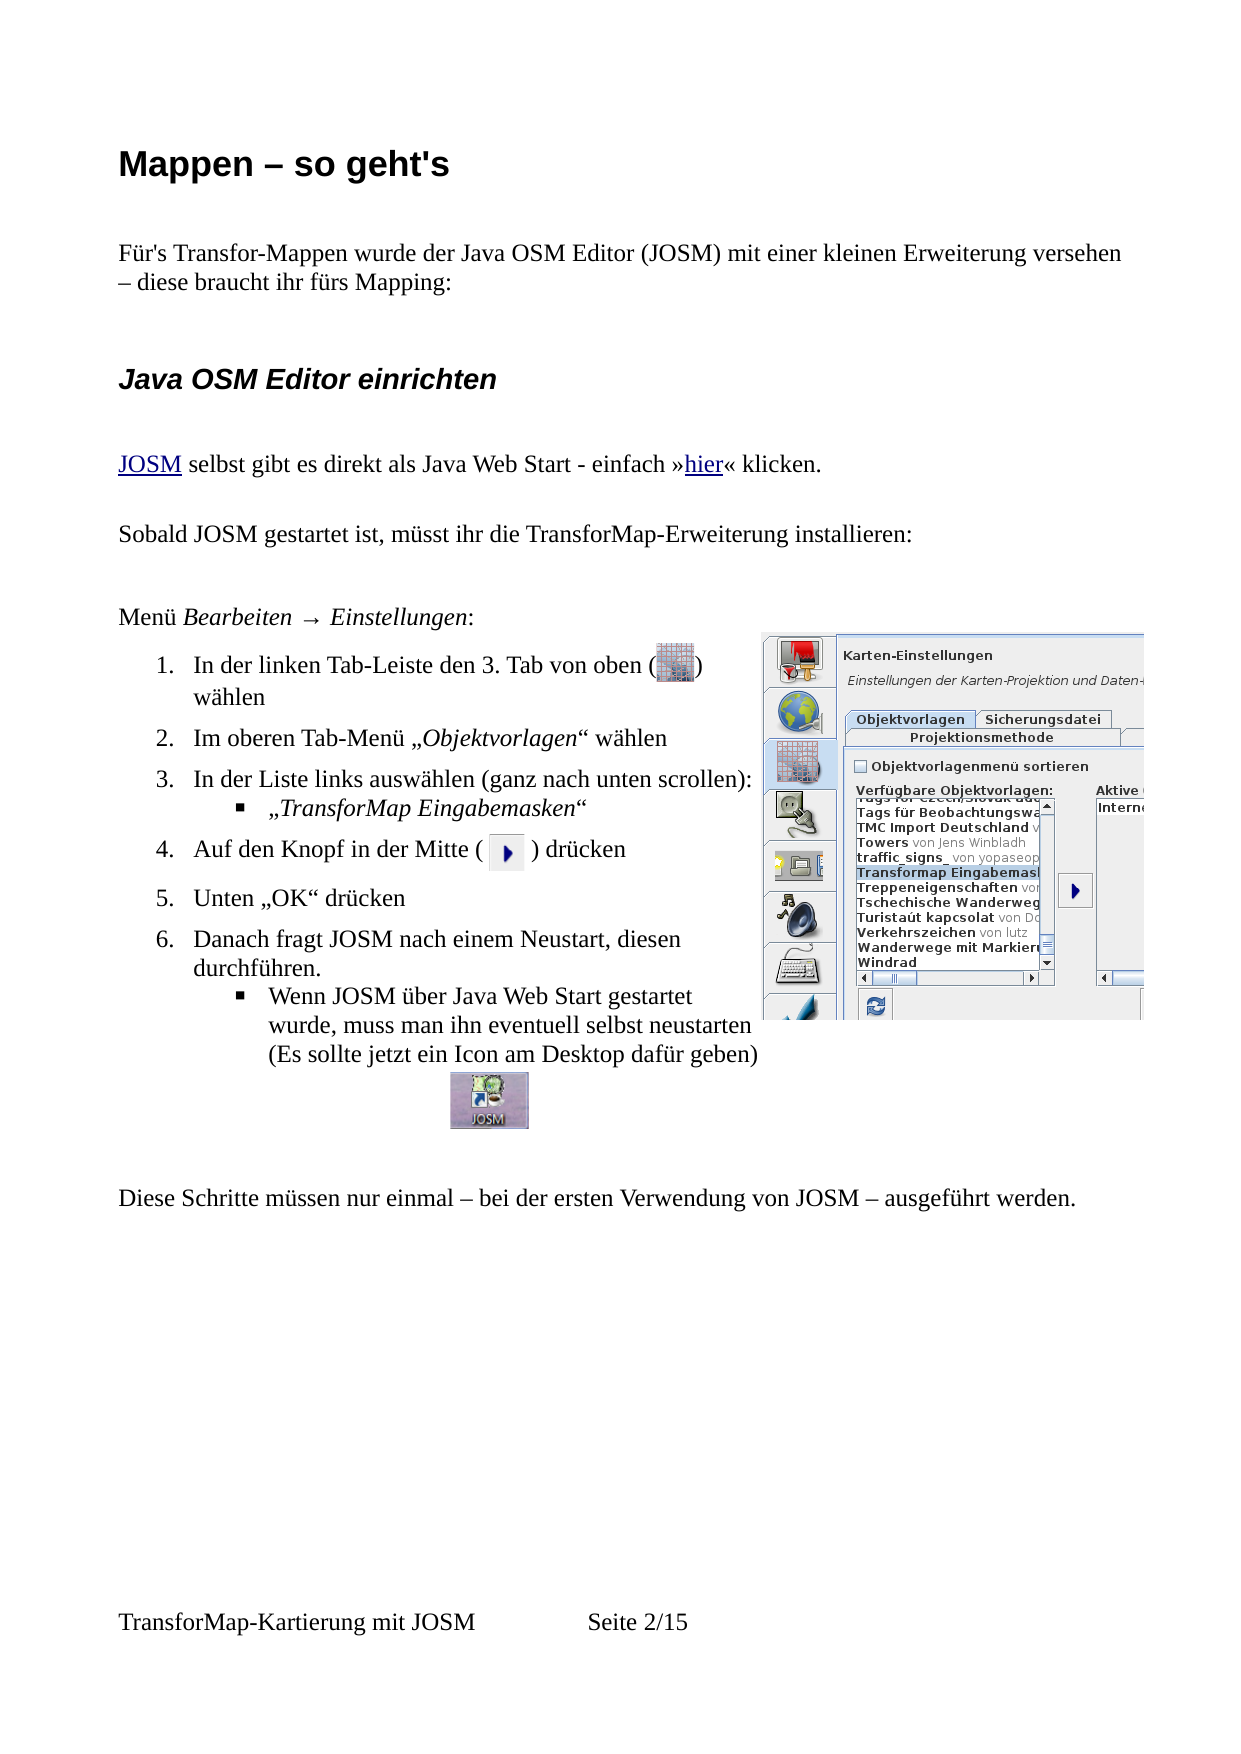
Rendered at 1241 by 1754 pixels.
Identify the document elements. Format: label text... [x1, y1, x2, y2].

list Wenn JOSM über Java Web Start gestartet wurde, muss man ihn eventuell selbst neustarten (Es sollte jetzt ein Icon am Desktop dafür geben) [231, 981, 1122, 1068]
text Sobald JOSM gestartet ist, müsst ihr die TransforMap-Erweiterung installieren: [118, 519, 1122, 548]
text JOSM selbst gibt es direkt als Java Web Start - einfach »hier« klicken. [118, 449, 1122, 478]
text Für's Transfor-Mappen wurde der Java OSM Editor (JOSM) mit einer kleinen Erweiterung versehen – diese braucht ihr fürs Mapping: [118, 238, 1122, 296]
picture [450, 1072, 529, 1129]
list Unten „OK“ drücken [156, 883, 761, 911]
list „TransforMap Eingabemasken“ [231, 793, 761, 822]
subtitle Java OSM Editor einrichten [118, 362, 1122, 396]
list ) drücken [525, 834, 761, 870]
list In der Liste links auswählen (ganz nach unten scrollen): [156, 764, 761, 793]
list Im oberen Tab-Menü „Objektvorlagen“ wählen [156, 723, 761, 752]
text Diese Schritte müssen nur einmal – bei der ersten Verwendung von JOSM – ausgeführt werden. [118, 1183, 1122, 1211]
picture [761, 632, 1144, 1020]
picture [489, 834, 525, 871]
list In der linken Tab-Leiste den 3. Tab von oben () wählen [156, 643, 761, 710]
list Danach fragt JOSM nach einem Neustart, diesen durchführen. [156, 924, 761, 981]
subtitle Mappen – so geht's [118, 143, 1122, 184]
picture [656, 643, 695, 682]
list Auf den Knopf in der Mitte ( [156, 834, 489, 870]
text Menü Bearbeiten → Einstellungen: [118, 602, 1122, 631]
